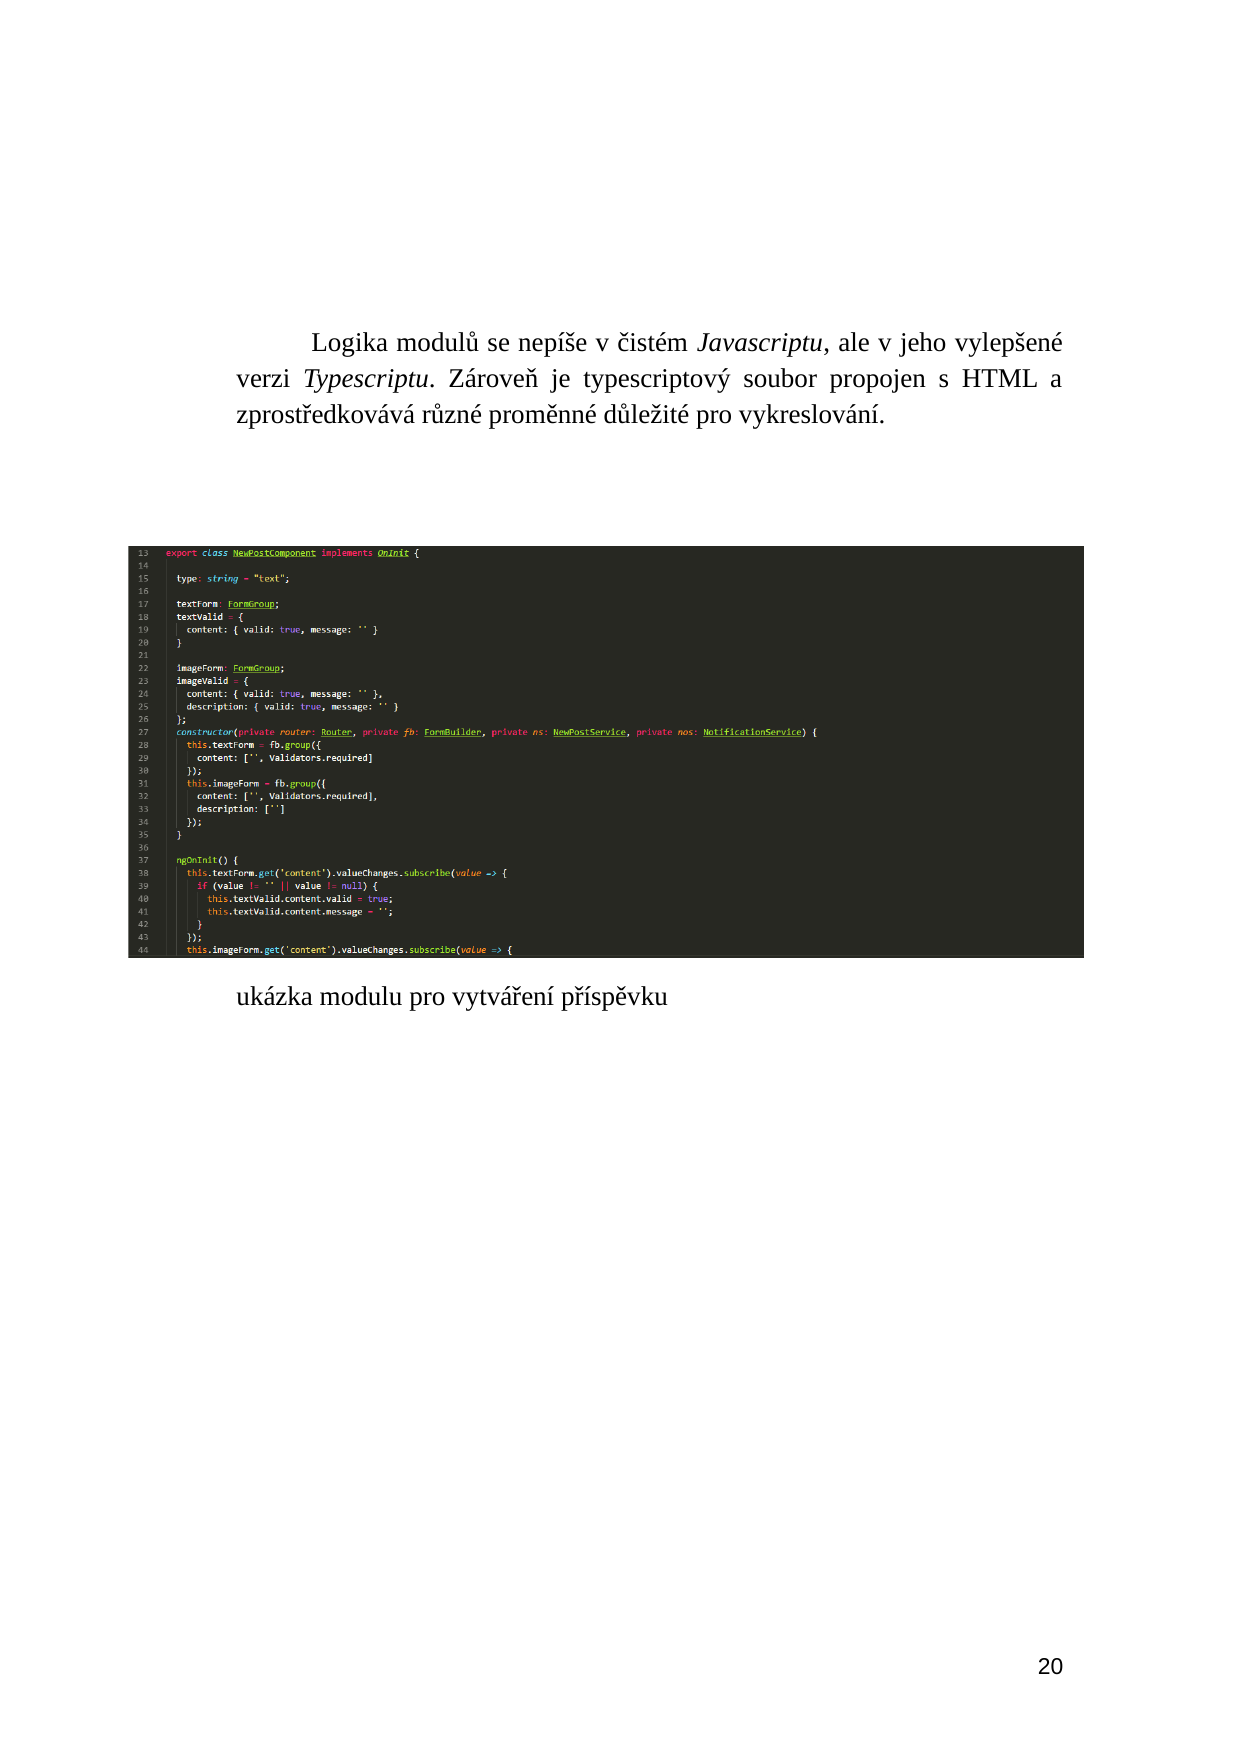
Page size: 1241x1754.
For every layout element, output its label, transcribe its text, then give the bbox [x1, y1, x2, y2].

text Logika modulů se nepíše v čistém Javascriptu, ale v jeho vylepšené verzi Typescriptu. Zároveň je typescriptový soubor propojen s HTML a zprostředkovává různé proměnné důležité pro vykreslování. [236, 326, 1063, 429]
text ukázka modulu pro vytváření příspěvku [236, 958, 1063, 1012]
picture [128, 546, 1084, 958]
text [236, 505, 1063, 546]
